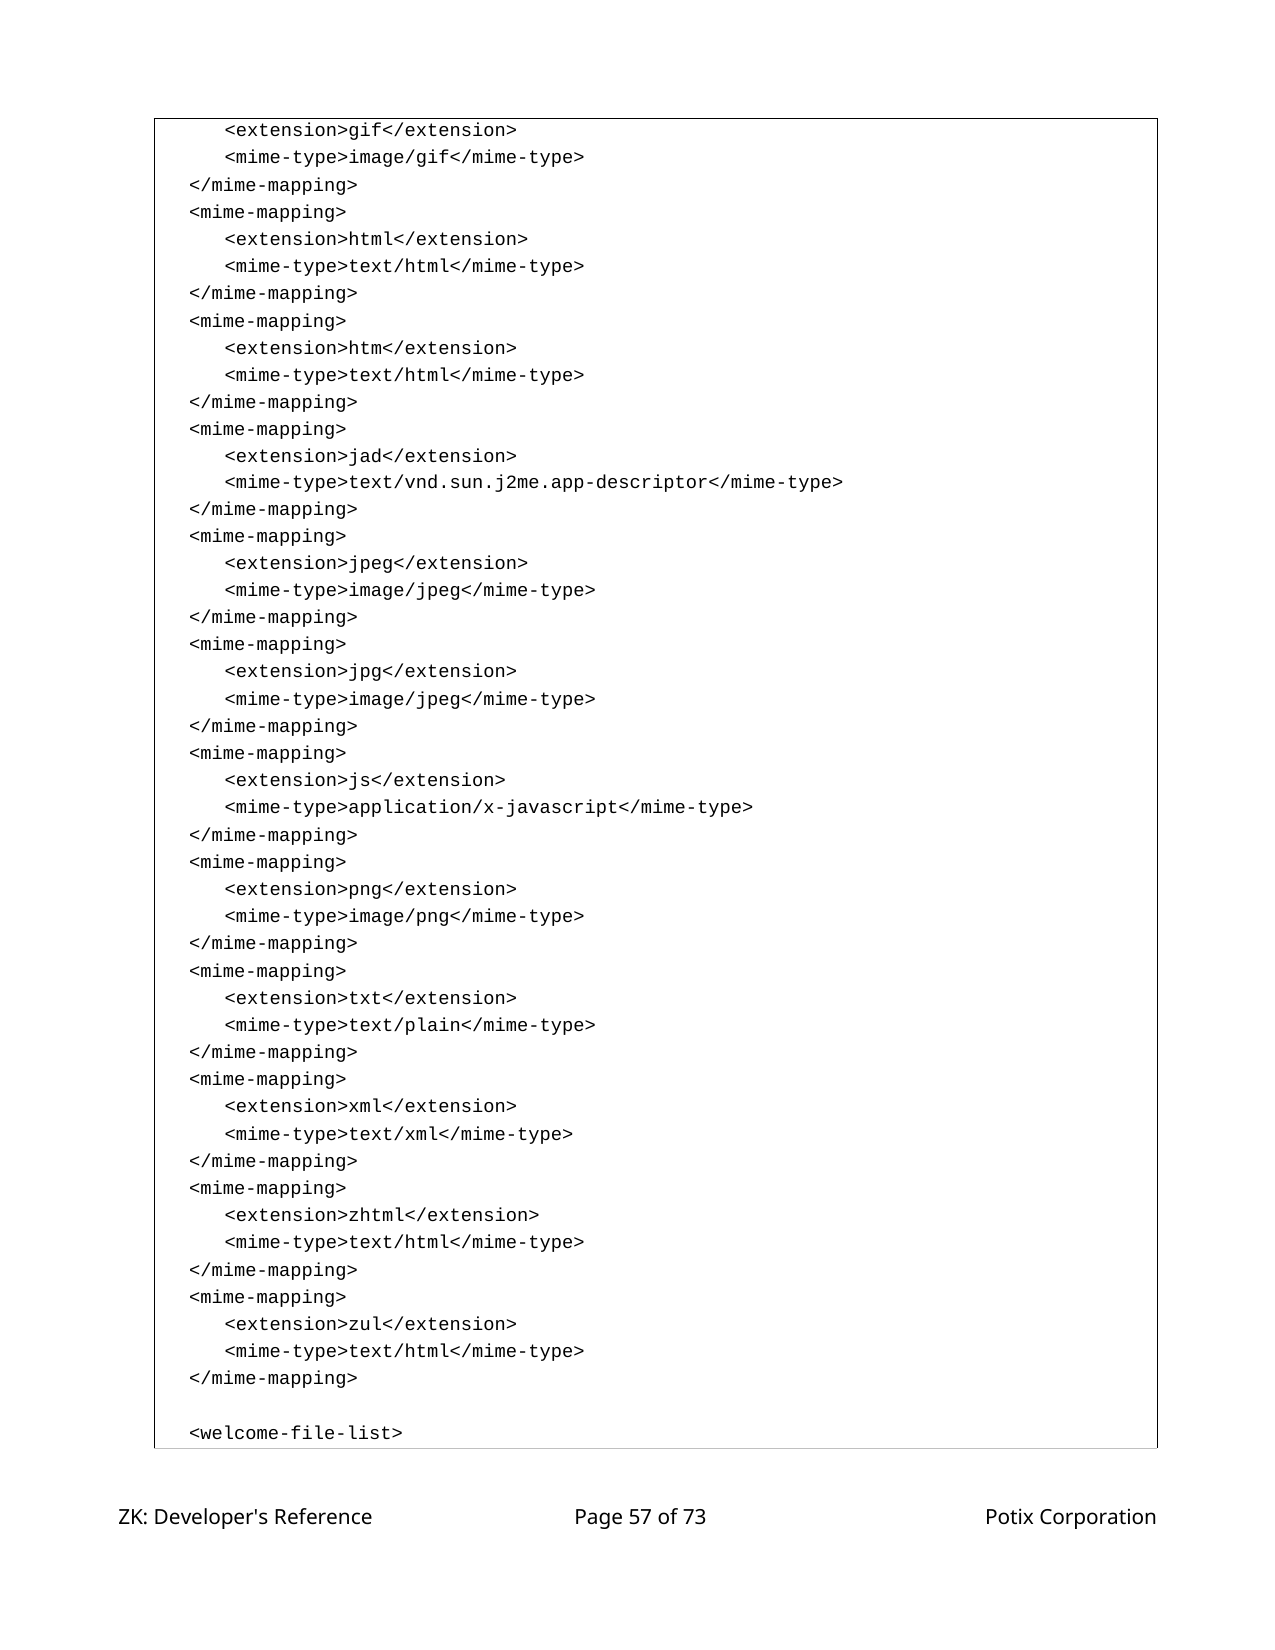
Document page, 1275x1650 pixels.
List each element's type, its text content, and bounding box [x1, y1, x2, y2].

text </mime-mapping> [155, 172, 1157, 197]
text <mime-mapping> [155, 200, 1157, 224]
text <mime-mapping> [155, 741, 1157, 765]
text <extension>png</extension> [155, 877, 1157, 901]
text </mime-mapping> [155, 1149, 1157, 1173]
text <mime-mapping> [155, 850, 1157, 874]
text <mime-mapping> [155, 1176, 1157, 1200]
text </mime-mapping> [155, 714, 1157, 738]
text <mime-type>image/gif</mime-type> [155, 145, 1157, 169]
text <welcome-file-list> [155, 1421, 1157, 1448]
text <extension>txt</extension> [155, 986, 1157, 1010]
text <mime-mapping> [155, 1067, 1157, 1091]
text <mime-type>text/html</mime-type> [155, 1230, 1157, 1254]
text </mime-mapping> [155, 931, 1157, 956]
text <extension>gif</extension> [155, 119, 1157, 142]
text </mime-mapping> [155, 390, 1157, 414]
text <mime-type>image/jpeg</mime-type> [155, 687, 1157, 711]
text <mime-type>text/html</mime-type> [155, 1339, 1157, 1363]
text <mime-mapping> <extension>jad</extension> <mime-type>text/vnd.sun.j2me.app-descriptor</mime-type> </mime-mapping> <mime-mapping> [155, 417, 1157, 548]
text <mime-type>text/xml</mime-type> [155, 1122, 1157, 1146]
text <extension>htm</extension> [155, 336, 1157, 360]
text <mime-type>application/x-javascript</mime-type> [155, 795, 1157, 819]
text </mime-mapping> [155, 1040, 1157, 1064]
text </mime-mapping> [155, 605, 1157, 629]
text <extension>zhtml</extension> [155, 1203, 1157, 1227]
text <extension>html</extension> [155, 227, 1157, 251]
text <mime-mapping> [155, 308, 1157, 333]
text <mime-type>image/png</mime-type> [155, 904, 1157, 928]
text <extension>xml</extension> [155, 1094, 1157, 1119]
text <extension>jpeg</extension> [155, 551, 1157, 575]
text <mime-type>text/html</mime-type> [155, 363, 1157, 387]
text </mime-mapping> [155, 822, 1157, 847]
text <mime-type>text/html</mime-type> [155, 254, 1157, 278]
text </mime-mapping> [155, 1257, 1157, 1282]
text <mime-type>image/jpeg</mime-type> [155, 578, 1157, 602]
text <extension>jpg</extension> [155, 659, 1157, 684]
text <mime-mapping> [155, 632, 1157, 656]
text <extension>zul</extension> [155, 1312, 1157, 1336]
text </mime-mapping> [155, 281, 1157, 306]
text <mime-mapping> [155, 958, 1157, 983]
text <mime-mapping> [155, 1285, 1157, 1309]
text </mime-mapping> [155, 1366, 1157, 1391]
text <mime-type>text/plain</mime-type> [155, 1013, 1157, 1037]
text <extension>js</extension> [155, 768, 1157, 792]
